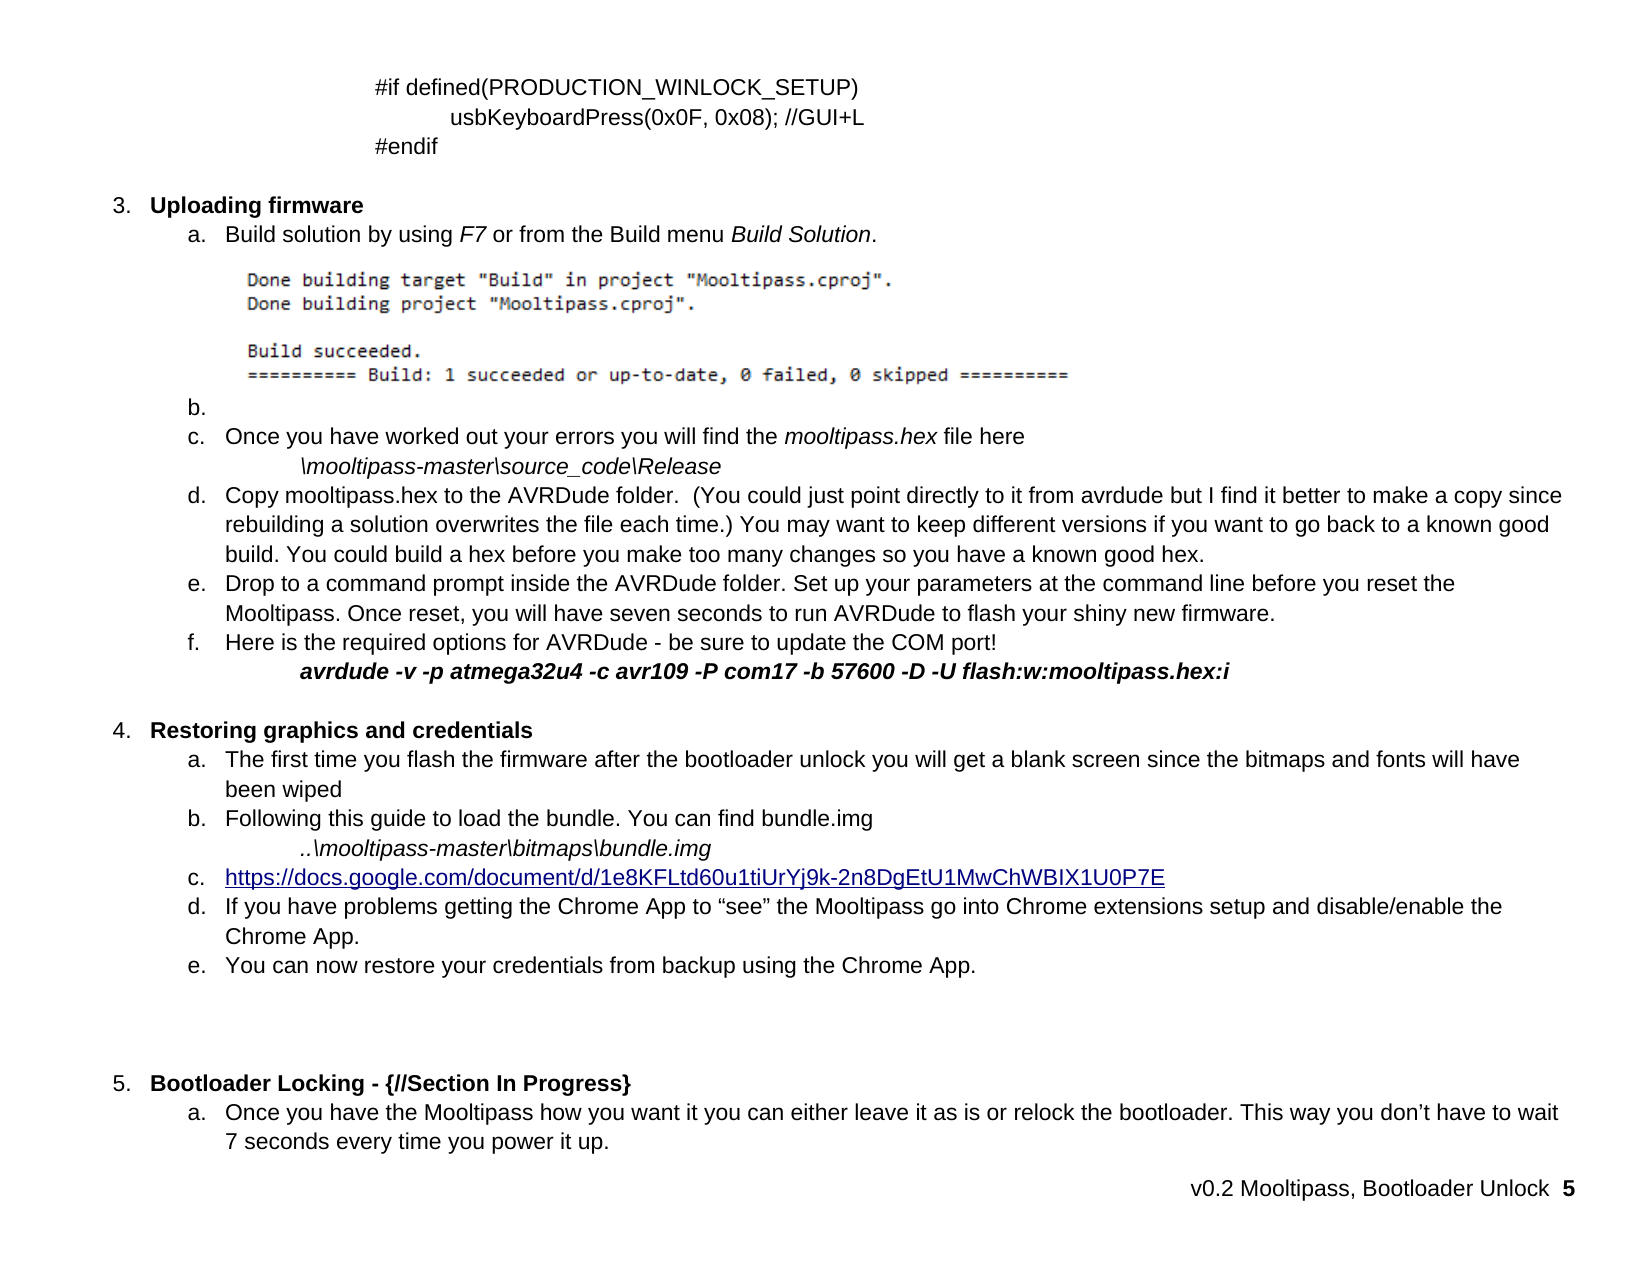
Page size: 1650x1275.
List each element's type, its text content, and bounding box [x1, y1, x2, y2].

list Restoring graphics and credentials [112, 718, 1575, 743]
text usbKeyboardPress(0x0F, 0x08); //GUI+L [375, 104, 1575, 130]
list Drop to a command prompt inside the AVRDude folder. Set up your parameters at the command line before you reset the Mooltipass. Once reset, you will have seven seconds to run AVRDude to flash your shiny new firmware. [187, 571, 1575, 626]
list Here is the required options for AVRDude - be sure to update the COM port! [187, 629, 1575, 655]
text #if defined(PRODUCTION_WINLOCK_SETUP) [375, 75, 1575, 101]
list Uploading firmware [112, 192, 1575, 218]
text avrdude -v -p atmega32u4 -c avr109 -P com17 -b 57600 -D -U flash:w:mooltipass.hex:i [225, 659, 1575, 684]
list You can now restore your credentials from backup using the Chrome App. [187, 953, 1575, 978]
picture [243, 270, 1110, 397]
list Build solution by using F7 or from the Build menu Build Solution. [187, 222, 1575, 247]
text ..\mooltipass-master\bitmaps\bundle.img [225, 835, 1575, 861]
text #endif [375, 134, 1575, 159]
list Once you have worked out your errors you will find the mooltipass.hex file here [187, 424, 1575, 449]
list https://docs.google.com/document/d/1e8KFLtd60u1tiUrYj9k-2n8DgEtU1MwChWBIX1U0P7E [187, 864, 1575, 890]
list Once you have the Mooltipass how you want it you can either leave it as is or relock the bootloader. This way you don’t have to wait 7 seconds every time you power it up. [187, 1099, 1575, 1154]
list Following this guide to load the bundle. You can find bundle.img [187, 806, 1575, 831]
list Copy mooltipass.hex to the AVRDude folder. (You could just point directly to it from avrdude but I find it better to make a copy since rebuilding a solution overwrites the file each time.) You may want to keep different versions if you want to go back to a known good build. You could build a hex before you make too many changes so you have a known good hex. [187, 483, 1575, 567]
list Bootloader Locking - {//Section In Progress} [112, 1070, 1575, 1096]
list If you have problems getting the Chrome App to “see” the Mooltipass go into Chrome extensions setup and disable/enable the Chrome App. [187, 894, 1575, 949]
list The first time you flash the firmware after the bootloader unlock you will get a blank screen since the bitmaps and fonts will have been wiped [187, 747, 1575, 802]
text \mooltipass-master\source_code\Release [225, 453, 1575, 479]
